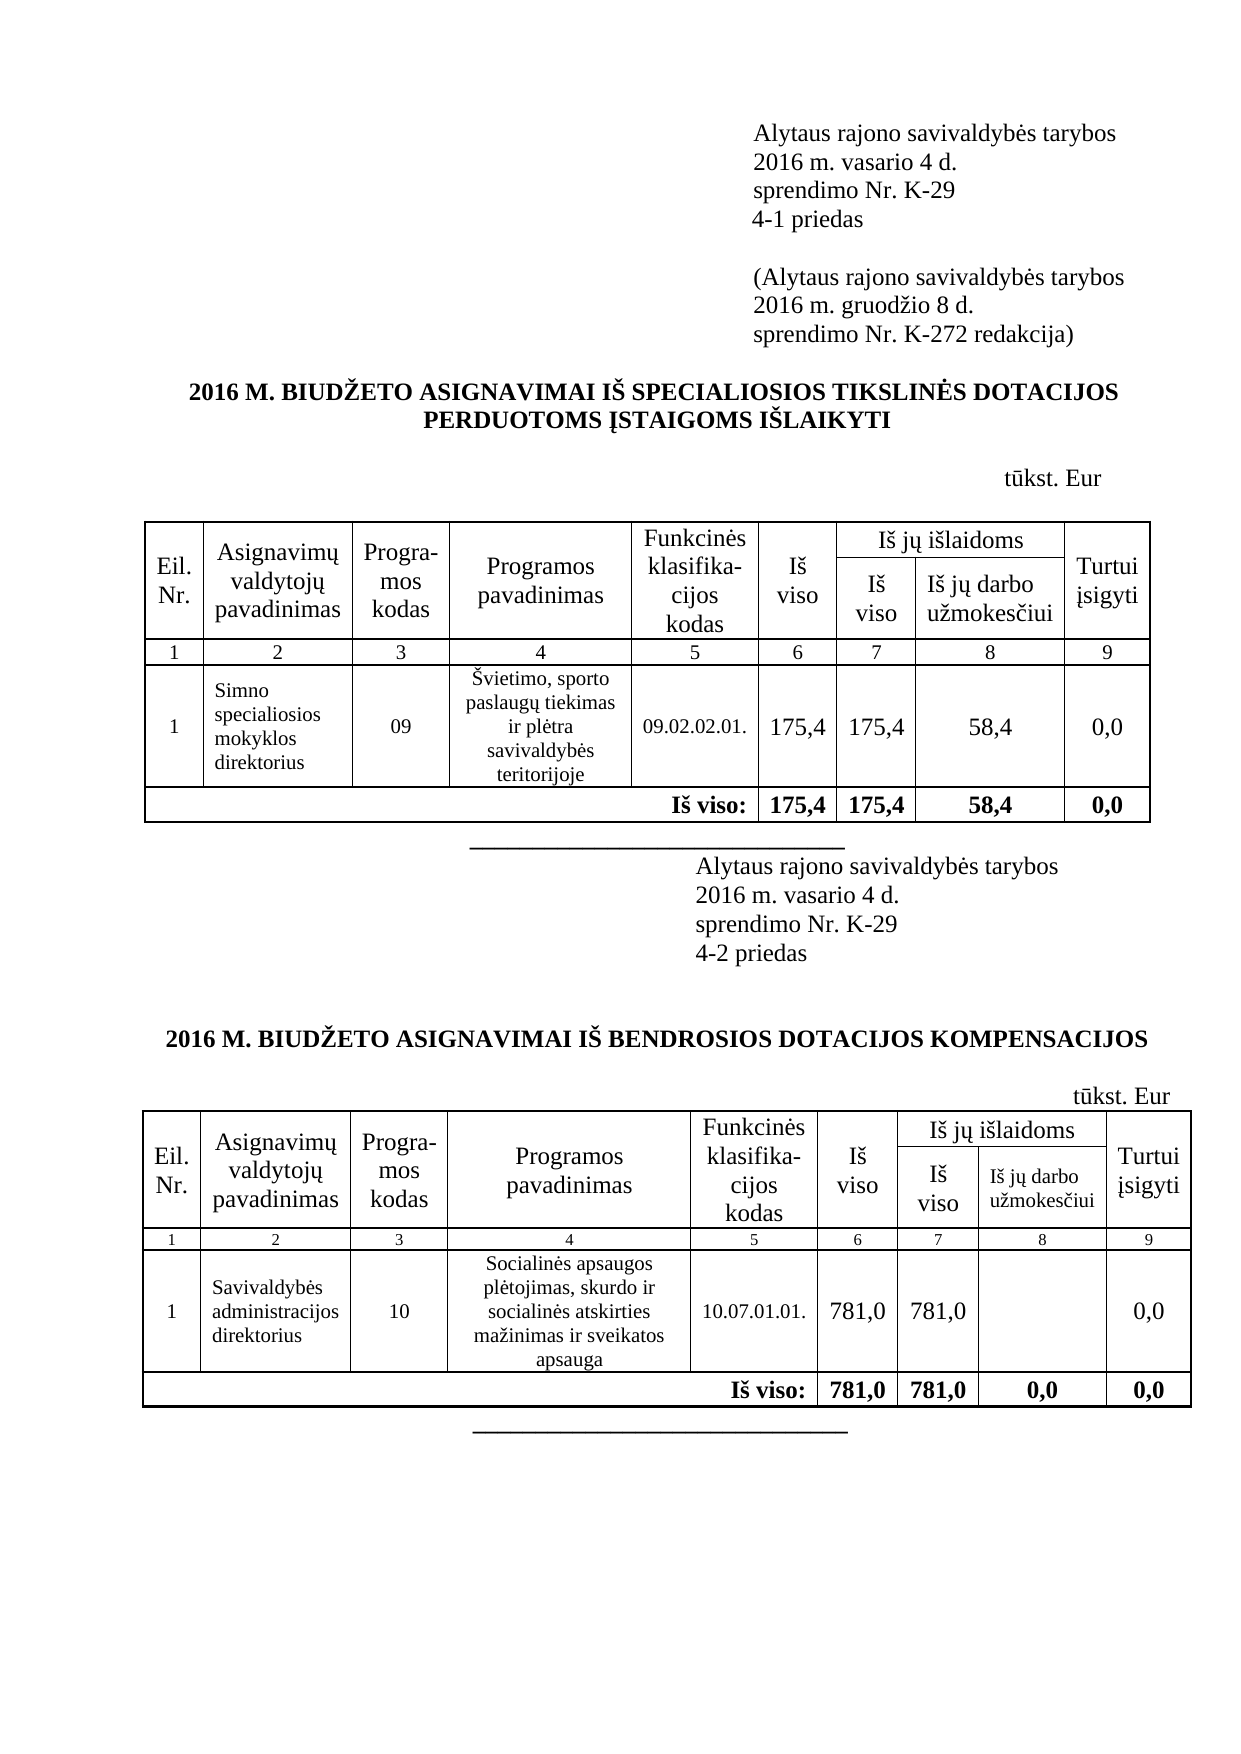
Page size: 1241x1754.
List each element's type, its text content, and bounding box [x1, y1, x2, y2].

table_cell 1 [146, 666, 203, 786]
table_cell 8 [916, 640, 1064, 664]
table_cell Iš jų darbo užmokesčiui [916, 558, 1064, 638]
table_cell 10 [351, 1251, 447, 1371]
table_cell Iš viso [837, 558, 915, 638]
table_header Iš viso [759, 523, 836, 638]
table_cell 09 [353, 666, 449, 786]
table_header Turtui įsigyti [1107, 1112, 1190, 1227]
table_cell 3 [351, 1229, 447, 1248]
table_cell 781,0 [898, 1251, 978, 1371]
table_cell 09.02.02.01. [632, 666, 758, 786]
table_cell 4 [450, 640, 631, 664]
table_cell 0,0 [1065, 788, 1149, 821]
table_header Programos pavadinimas [448, 1112, 690, 1227]
table_header Turtui įsigyti [1065, 523, 1149, 638]
text sprendimo Nr. K-29 [133, 176, 1181, 204]
table_cell 175,4 [759, 788, 836, 821]
table_cell Iš viso: [146, 788, 758, 821]
table_cell 7 [898, 1229, 978, 1248]
table_cell 58,4 [916, 666, 1064, 786]
table_cell Iš viso: [144, 1373, 817, 1405]
table_header Programos pavadinimas [450, 523, 631, 638]
text 2016 m. gruodžio 8 d. [133, 291, 1181, 319]
text ______________________________ [133, 1407, 1181, 1436]
table_cell 6 [818, 1229, 897, 1248]
table_cell 9 [1065, 640, 1149, 664]
text 4-2 priedas [133, 938, 1181, 966]
table_cell Savivaldybės administracijos direktorius [201, 1251, 350, 1371]
table_header Progra-mos kodas [351, 1112, 447, 1227]
table_header Funkcinės klasifika-cijos kodas [691, 1112, 817, 1227]
table_cell 6 [759, 640, 836, 664]
text ______________________________ [133, 823, 1181, 851]
table_cell 2 [201, 1229, 350, 1248]
table_header Funkcinės klasifika-cijos kodas [632, 523, 758, 638]
table_cell 175,4 [837, 788, 915, 821]
table_cell 175,4 [837, 666, 915, 786]
table_cell 781,0 [898, 1373, 978, 1405]
table_cell 0,0 [1107, 1251, 1190, 1371]
table_cell 781,0 [818, 1373, 897, 1405]
table_header Eil. Nr. [144, 1112, 200, 1227]
table_header Progra-mos kodas [353, 523, 449, 638]
table_cell 0,0 [1065, 666, 1149, 786]
text 2016 m. vasario 4 d. [133, 147, 1181, 176]
text Alytaus rajono savivaldybės tarybos [753, 118, 1181, 147]
text 2016 m. vasario 4 d. [133, 880, 1181, 909]
table_cell Iš jų darbo užmokesčiui [979, 1147, 1106, 1227]
table_header Iš jų išlaidoms [898, 1112, 1106, 1146]
text 4-1 priedas [752, 204, 1181, 233]
table_cell [979, 1251, 1106, 1371]
table_header Asignavimų valdytojų pavadinimas [204, 523, 352, 638]
text PERDUOTOMS ĮSTAIGOMS IŠLAIKYTI [133, 406, 1181, 434]
table_cell 58,4 [916, 788, 1064, 821]
table_header Eil. Nr. [146, 523, 203, 638]
text 2016 M. BIUDŽETO ASIGNAVIMAI IŠ SPECIALIOSIOS TIKSLINĖS DOTACIJOS [133, 377, 1181, 406]
text sprendimo Nr. K-272 redakcija) [133, 319, 1181, 348]
table_cell 0,0 [979, 1373, 1106, 1405]
table_cell 5 [632, 640, 758, 664]
table_cell Simno specialiosios mokyklos direktorius [204, 666, 352, 786]
text Alytaus rajono savivaldybės tarybos [133, 851, 1181, 880]
text (Alytaus rajono savivaldybės tarybos [133, 262, 1181, 291]
table_cell 10.07.01.01. [691, 1251, 817, 1371]
table_cell 2 [204, 640, 352, 664]
table_cell Švietimo, sporto paslaugų tiekimas ir plėtra savivaldybės teritorijoje [450, 666, 631, 786]
text tūkst. Eur [272, 463, 1181, 492]
table_cell 5 [691, 1229, 817, 1248]
table_cell 781,0 [818, 1251, 897, 1371]
table_cell 9 [1107, 1229, 1190, 1248]
table_cell Iš viso [898, 1147, 978, 1227]
table_header Iš viso [818, 1112, 897, 1227]
table_cell 7 [837, 640, 915, 664]
text sprendimo Nr. K-29 [133, 909, 1181, 938]
table_cell 0,0 [1107, 1373, 1190, 1405]
table_cell 4 [448, 1229, 690, 1248]
text 2016 M. BIUDŽETO ASIGNAVIMAI IŠ BENDROSIOS DOTACIJOS KOMPENSACIJOS [133, 1024, 1181, 1053]
table_header Asignavimų valdytojų pavadinimas [201, 1112, 350, 1227]
text tūkst. Eur [960, 1081, 1181, 1110]
table_cell Socialinės apsaugos plėtojimas, skurdo ir socialinės atskirties mažinimas ir sveikatos apsauga [448, 1251, 690, 1371]
table_cell 1 [144, 1251, 200, 1371]
table_cell 8 [979, 1229, 1106, 1248]
table_cell 1 [146, 640, 203, 664]
table_cell 1 [144, 1229, 200, 1248]
table_header Iš jų išlaidoms [837, 523, 1064, 557]
table_cell 175,4 [759, 666, 836, 786]
table_cell 3 [353, 640, 449, 664]
